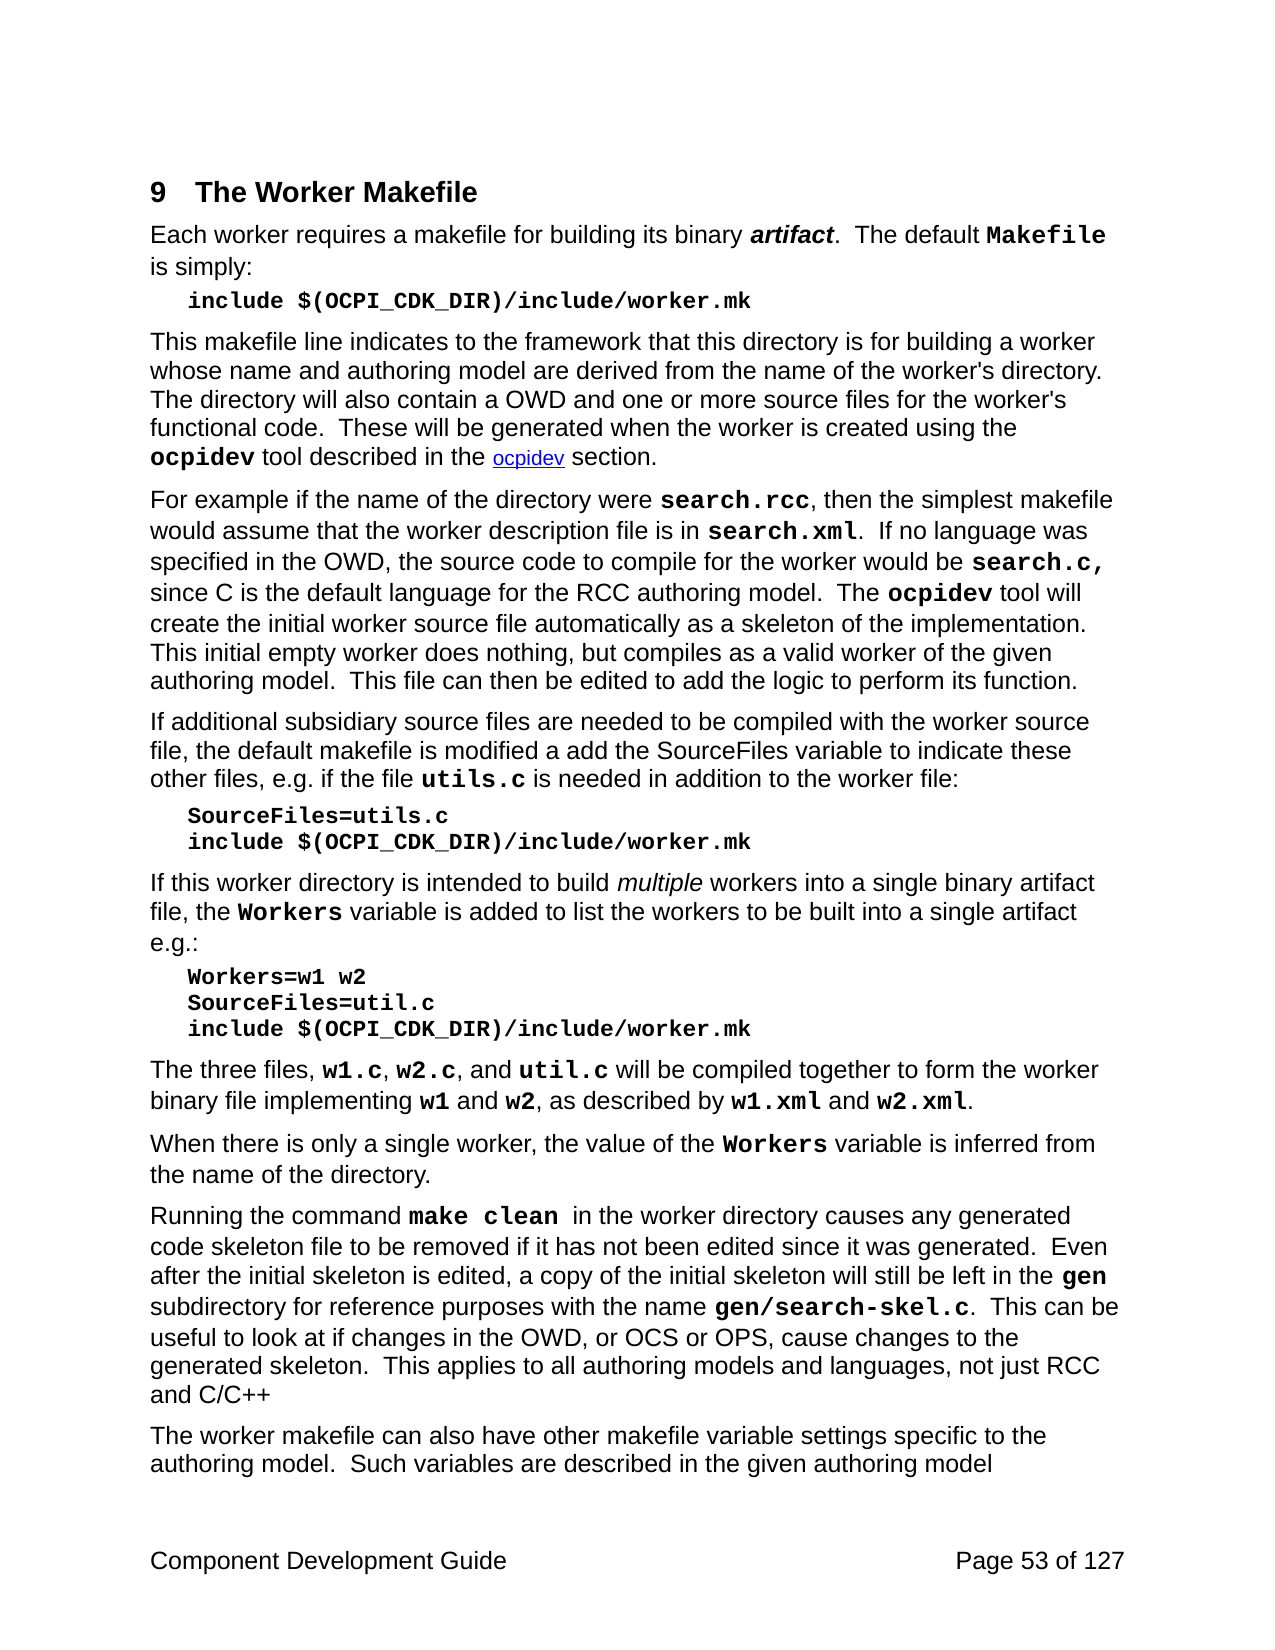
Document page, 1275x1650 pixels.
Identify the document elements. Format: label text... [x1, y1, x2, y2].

subtitle The Worker Makefile [150, 175, 1125, 208]
text SourceFiles=utils.c include $(OCPI_CDK_DIR)/include/worker.mk [187, 804, 1125, 856]
text include $(OCPI_CDK_DIR)/include/worker.mk [187, 289, 1125, 315]
text When there is only a single worker, the value of the Workers variable is inferred from the name of the directory. [150, 1129, 1125, 1189]
text Running the command make clean in the worker directory causes any generated code skeleton file to be removed if it has not been edited since it was generated. Even after the initial skeleton is edited, a copy of the initial skeleton will still be left in the gen subdirectory for reference purposes with the name gen/search-skel.c. This can be useful to look at if changes in the OWD, or OCS or OPS, cause changes to the generated skeleton. This applies to all authoring models and languages, not just RCC and C/C++ [150, 1201, 1125, 1409]
text If additional subsidiary source files are needed to be compiled with the worker source file, the default makefile is modified a add the SourceFiles variable to indicate these other files, e.g. if the file utils.c is needed in addition to the worker file: [150, 707, 1125, 795]
text For example if the name of the directory were search.rcc, then the simplest makefile would assume that the worker description file is in search.xml. If no language was specified in the OWD, the source code to compile for the worker would be search.c, since C is the default language for the RCC authoring model. The ocpidev tool will create the initial worker source file automatically as a skeleton of the implementation. This initial empty worker does nothing, but compiles as a valid worker of the given authoring model. This file can then be edited to add the logic to perform its function. [150, 485, 1125, 695]
text This makefile line indicates to the framework that this directory is for building a worker whose name and authoring model are derived from the name of the worker's directory. The directory will also contain a OWD and one or more source files for the worker's functional code. These will be generated when the worker is created using the ocpidev tool described in the ocpidev section. [150, 327, 1125, 473]
text Each worker requires a makefile for building its binary artifact. The default Makefile is simply: [150, 221, 1125, 280]
text If this worker directory is intended to build multiple workers into a single binary artifact file, the Workers variable is added to list the workers to be built into a single artifact e.g.: [150, 868, 1125, 957]
text The three files, w1.c, w2.c, and util.c will be compiled together to form the worker binary file implementing w1 and w2, as described by w1.xml and w2.xml. [150, 1055, 1125, 1117]
text The worker makefile can also have other makefile variable settings specific to the authoring model. Such variables are described in the given authoring model [150, 1421, 1125, 1478]
text Workers=w1 w2 SourceFiles=util.c include $(OCPI_CDK_DIR)/include/worker.mk [187, 966, 1125, 1043]
